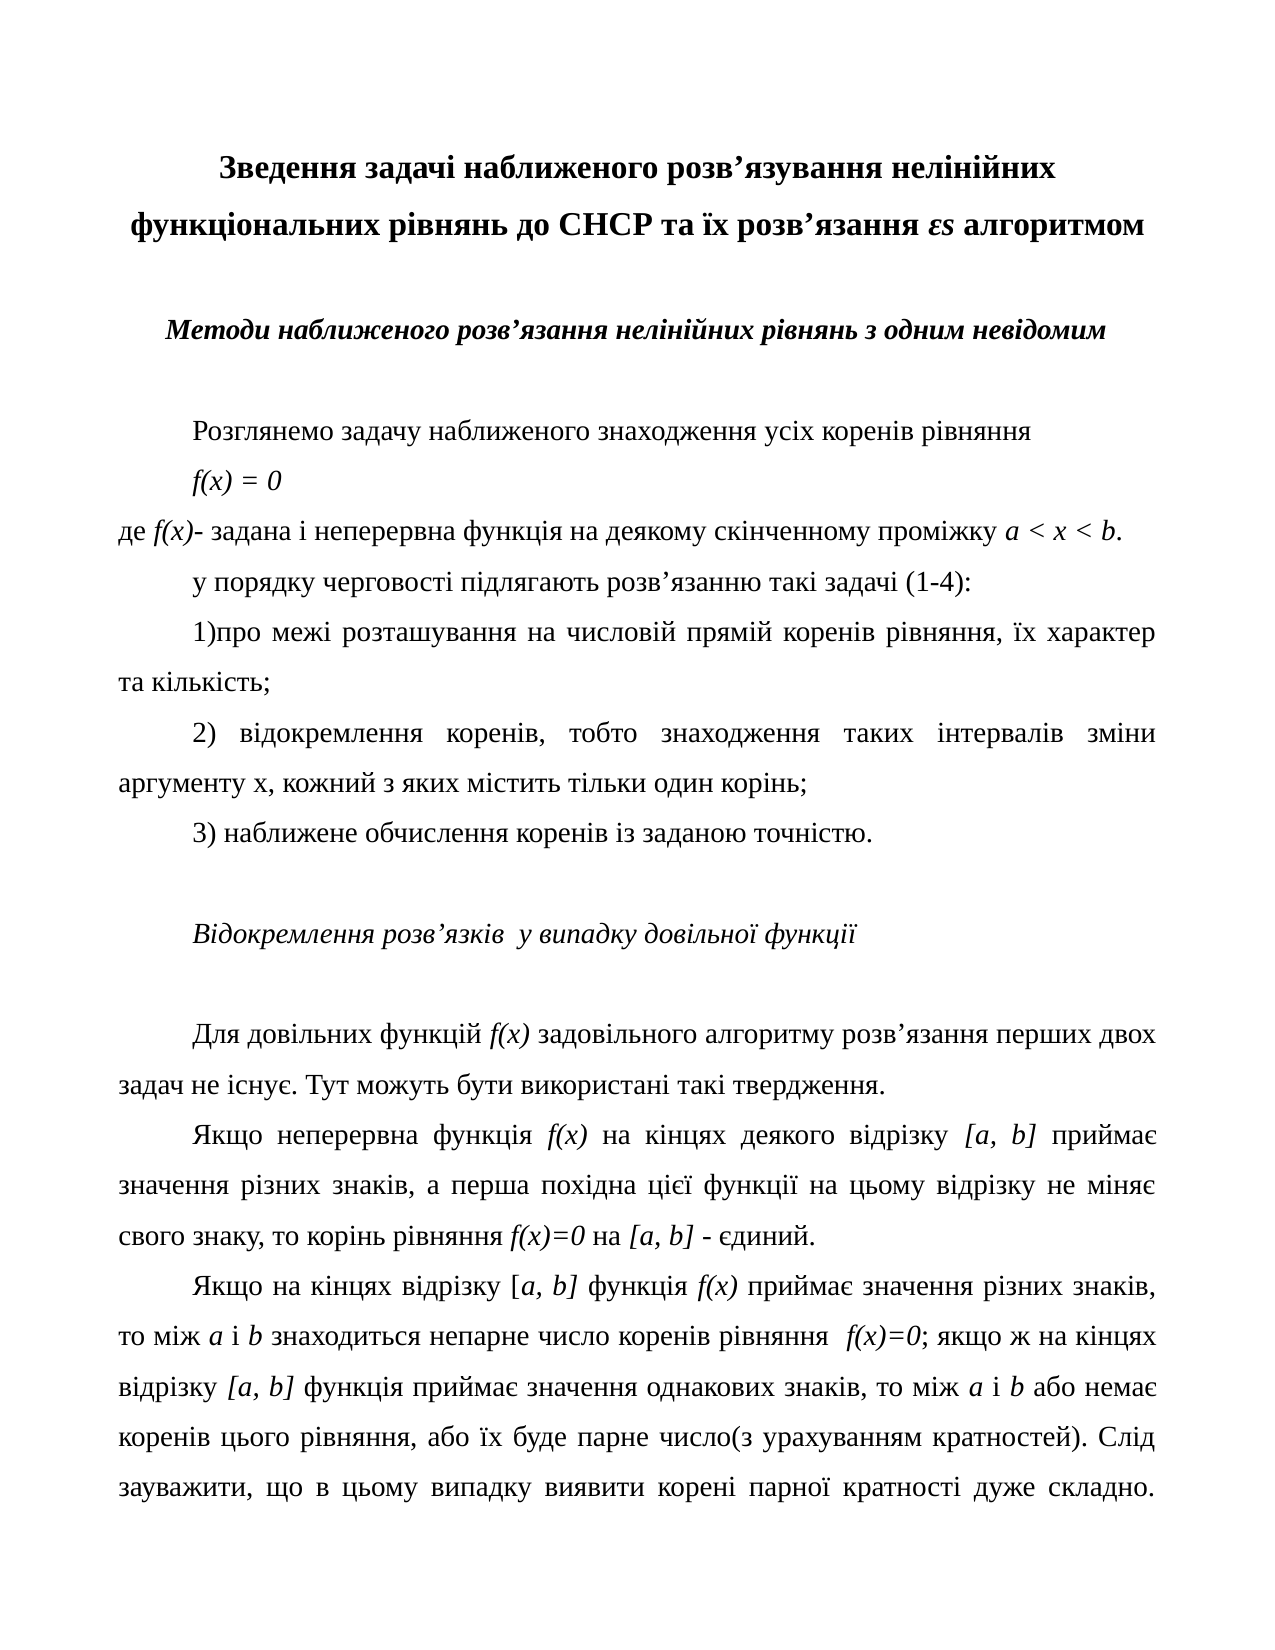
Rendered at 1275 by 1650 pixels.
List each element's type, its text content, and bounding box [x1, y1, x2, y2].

text Якщо неперервна функція f(x) на кінцях деякого відрізку [a, b] приймає значення різних знаків, а перша похідна цієї функції на цьому відрізку не міняє свого знаку, то корінь рівняння f(x)=0 на [a, b] - єдиний. [118, 1117, 1157, 1251]
text у порядку черговості підлягають розв’язанню такі задачі (1-4): [118, 564, 1157, 597]
text 1)про межі розташування на числовій прямій коренів рівняння, їх характер та кількість; [118, 614, 1157, 698]
text Відокремлення розв’язків у випадку довільної функції [118, 916, 1157, 949]
text f(x) = 0 [118, 463, 1157, 497]
text Розглянемо задачу наближеного знаходження усіх коренів рівняння [118, 413, 1157, 446]
text Для довільних функцій f(x) задовільного алгоритму розв’язання перших двох задач не існує. Тут можуть бути використані такі твердження. [118, 1017, 1157, 1100]
text Зведення задачі наближеного розв’язування нелінійних функціональних рівнянь до СНСР та їх розв’язання εs алгоритмом [118, 147, 1157, 243]
text 2) відокремлення коренів, тобто знаходження таких інтервалів зміни аргументу х, кожний з яких містить тільки один корінь; [118, 715, 1157, 798]
text Якщо на кінцях відрізку [a, b] функція f(x) приймає значення різних знаків, то між a і b знаходиться непарне число коренів рівняння f(x)=0; якщо ж на кінцях відрізку [a, b] функція приймає значення однакових знаків, то між a i b або немає коренів цього рівняння, або їх буде парне число(з урахуванням кратностей). Слід зауважити, що в цьому випадку виявити корені парної кратності дуже складно. [118, 1268, 1157, 1503]
text де f(x)- задана і неперервна функція на деякому скінченному проміжку a < x < b. [118, 513, 1157, 547]
text Методи наближеного розв’язання нелінійних рівнянь з одним невідомим [118, 312, 1157, 346]
text 3) наближене обчислення коренів із заданою точністю. [118, 815, 1157, 849]
